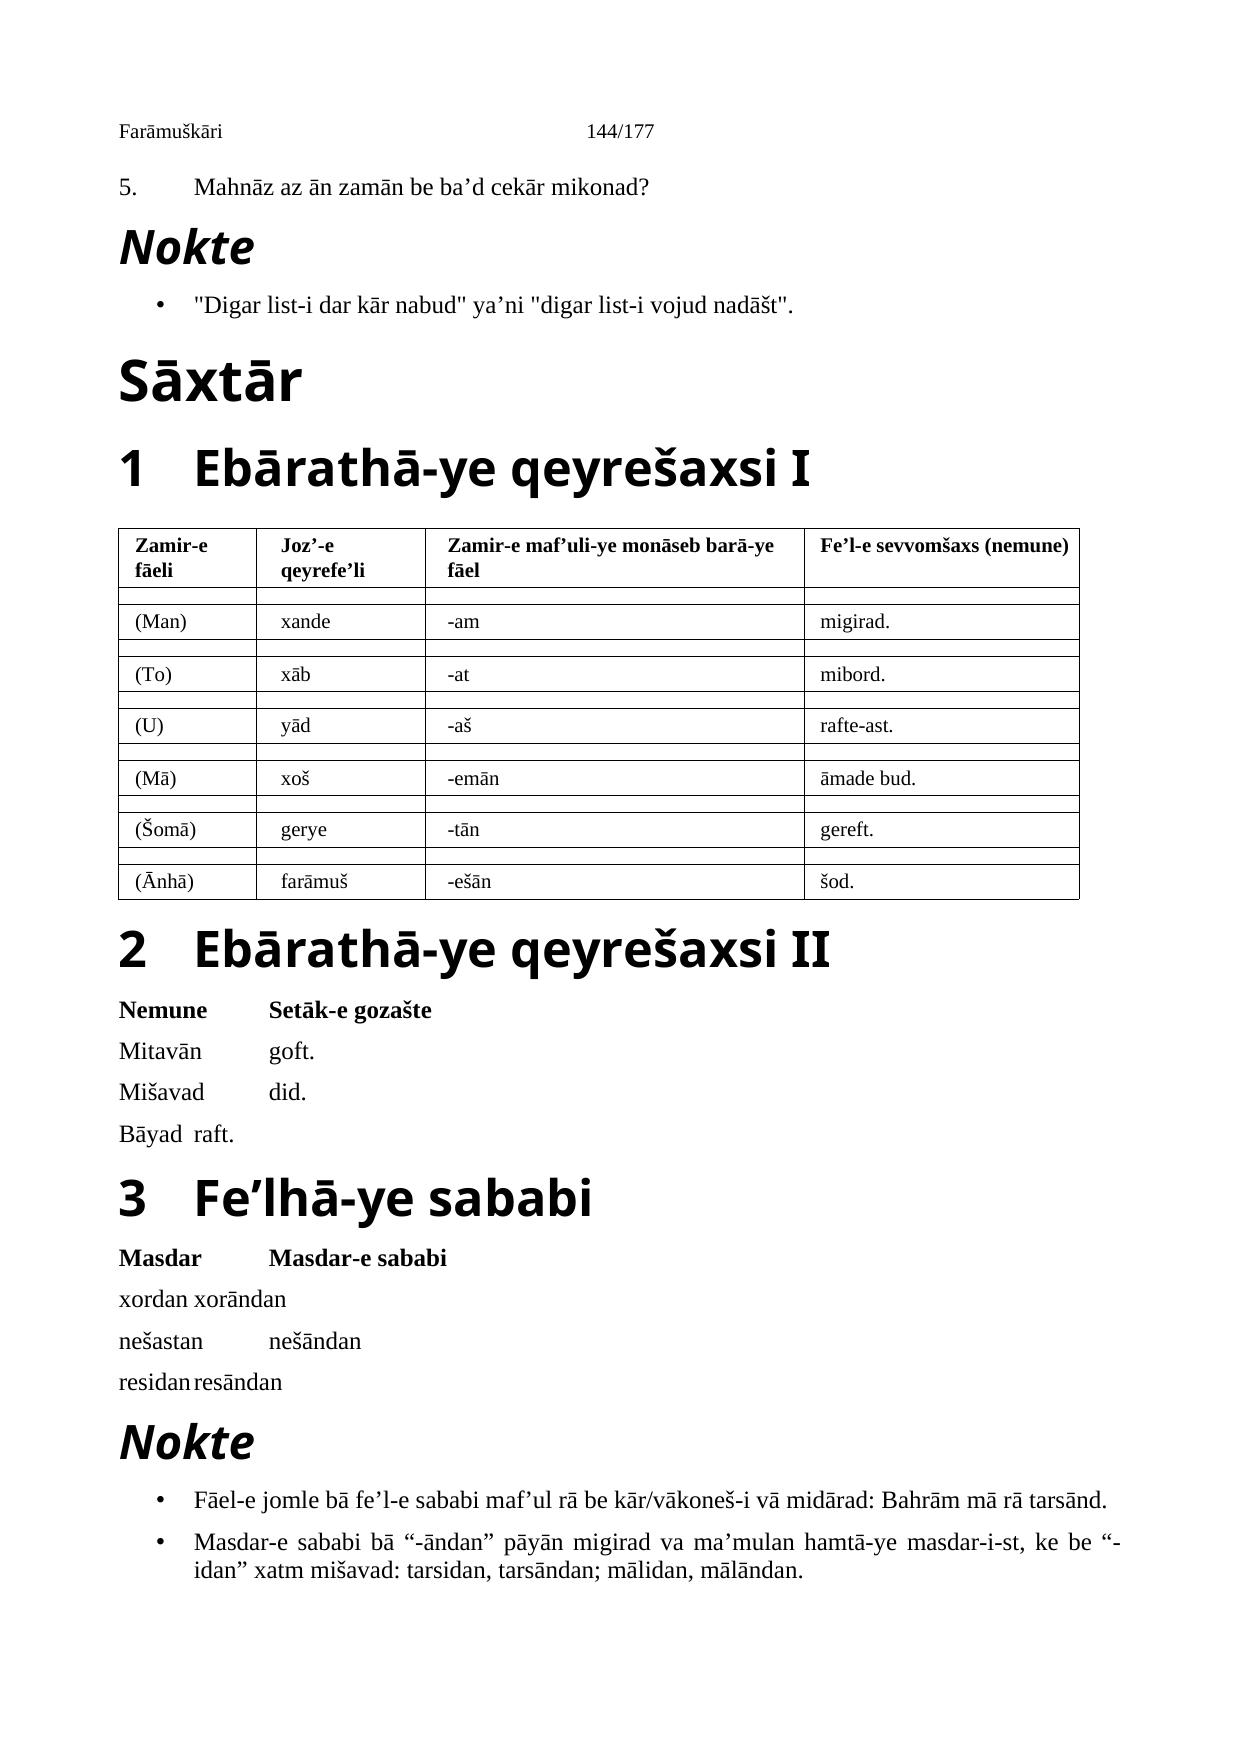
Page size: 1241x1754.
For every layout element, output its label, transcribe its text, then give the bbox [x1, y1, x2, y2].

table_cell (To) [119, 657, 256, 691]
table_cell xoš [257, 761, 425, 795]
table_cell mibord. [805, 657, 1079, 691]
table_cell [426, 692, 804, 708]
table_cell [426, 796, 804, 812]
table_cell (Mā) [119, 761, 256, 795]
table_cell [426, 640, 804, 656]
table_cell ‐emān [426, 761, 804, 795]
table_cell ‐tān [426, 813, 804, 847]
table_cell gereft. [805, 813, 1079, 847]
table_cell yād [257, 709, 425, 743]
table_cell āmade bud. [805, 761, 1079, 795]
table_cell farāmuš [257, 865, 425, 899]
text nešastan nešāndan [118, 1326, 1122, 1354]
table_cell ‐aš [426, 709, 804, 743]
text Masdar Masdar‐e sababi [118, 1243, 1122, 1272]
table_cell migirad. [805, 605, 1079, 639]
table_cell [119, 692, 256, 708]
subtitle Fe’lhā‐ye sababi [118, 1162, 1122, 1231]
table_cell [257, 744, 425, 759]
table_cell (Man) [119, 605, 256, 639]
table_cell (Šomā) [119, 813, 256, 847]
table_cell [119, 588, 256, 604]
table_cell gerye [257, 813, 425, 847]
text Mišavad did. [118, 1077, 1122, 1106]
table_cell [257, 848, 425, 863]
text residan resāndan [118, 1367, 1122, 1396]
list Masdar‐e sababi bā “‐āndan” pāyān migirad va ma’mulan hamtā‐ye masdar‐i‐st, ke be “‐idan” xatm mišavad: tarsidan, tarsāndan; mālidan, mālāndan. [156, 1527, 1122, 1584]
text Bāyad raft. [118, 1119, 1122, 1147]
table_cell [119, 848, 256, 863]
table_cell [805, 848, 1079, 863]
table_cell [805, 796, 1079, 812]
table_cell [119, 640, 256, 656]
list Mahnāz az ān zamān be ba’d cekār mikonad? [118, 172, 1122, 201]
table_cell [426, 744, 804, 759]
table_cell [805, 744, 1079, 759]
list Fāel‐e jomle bā fe’l‐e sababi maf’ul rā be kār/vākoneš‐i vā midārad: Bahrām mā rā tarsānd. [156, 1485, 1122, 1514]
table_cell [257, 692, 425, 708]
table_cell ‐am [426, 605, 804, 639]
table_header Joz’‐e qeyrefe’li [257, 529, 425, 587]
table_cell [426, 588, 804, 604]
table_cell šod. [805, 865, 1079, 899]
table_cell rafte‐ast. [805, 709, 1079, 743]
table_cell [119, 744, 256, 759]
text xordan xorāndan [118, 1284, 1122, 1313]
table_cell xande [257, 605, 425, 639]
subtitle Ebārathā‐ye qeyrešaxsi II [118, 914, 1122, 982]
table_cell ‐at [426, 657, 804, 691]
table_cell [805, 588, 1079, 604]
table_cell [119, 796, 256, 812]
subtitle Ebārathā‐ye qeyrešaxsi I [118, 433, 1122, 502]
table_cell [257, 640, 425, 656]
subtitle Nokte [118, 213, 1122, 278]
table_header Zamir‐e fāeli [119, 529, 256, 587]
table_cell [426, 848, 804, 863]
table_header Zamir‐e maf’uli‐ye monāseb barā‐ye fāel [426, 529, 804, 587]
subtitle Sāxtār [118, 340, 1122, 418]
table_header Fe’l‐e sevvomšaxs (nemune) [805, 529, 1079, 587]
text Nemune Setāk‐e gozašte [118, 995, 1122, 1024]
table_cell [257, 588, 425, 604]
table_cell [805, 692, 1079, 708]
subtitle Nokte [118, 1408, 1122, 1473]
table_cell [257, 796, 425, 812]
table_cell xāb [257, 657, 425, 691]
list "Digar list‐i dar kār nabud" ya’ni "digar list‐i vojud nadāšt". [156, 291, 1122, 319]
table_cell ‐ešān [426, 865, 804, 899]
text Mitavān goft. [118, 1036, 1122, 1065]
table_cell (U) [119, 709, 256, 743]
table_cell [805, 640, 1079, 656]
table_cell (Ānhā) [119, 865, 256, 899]
